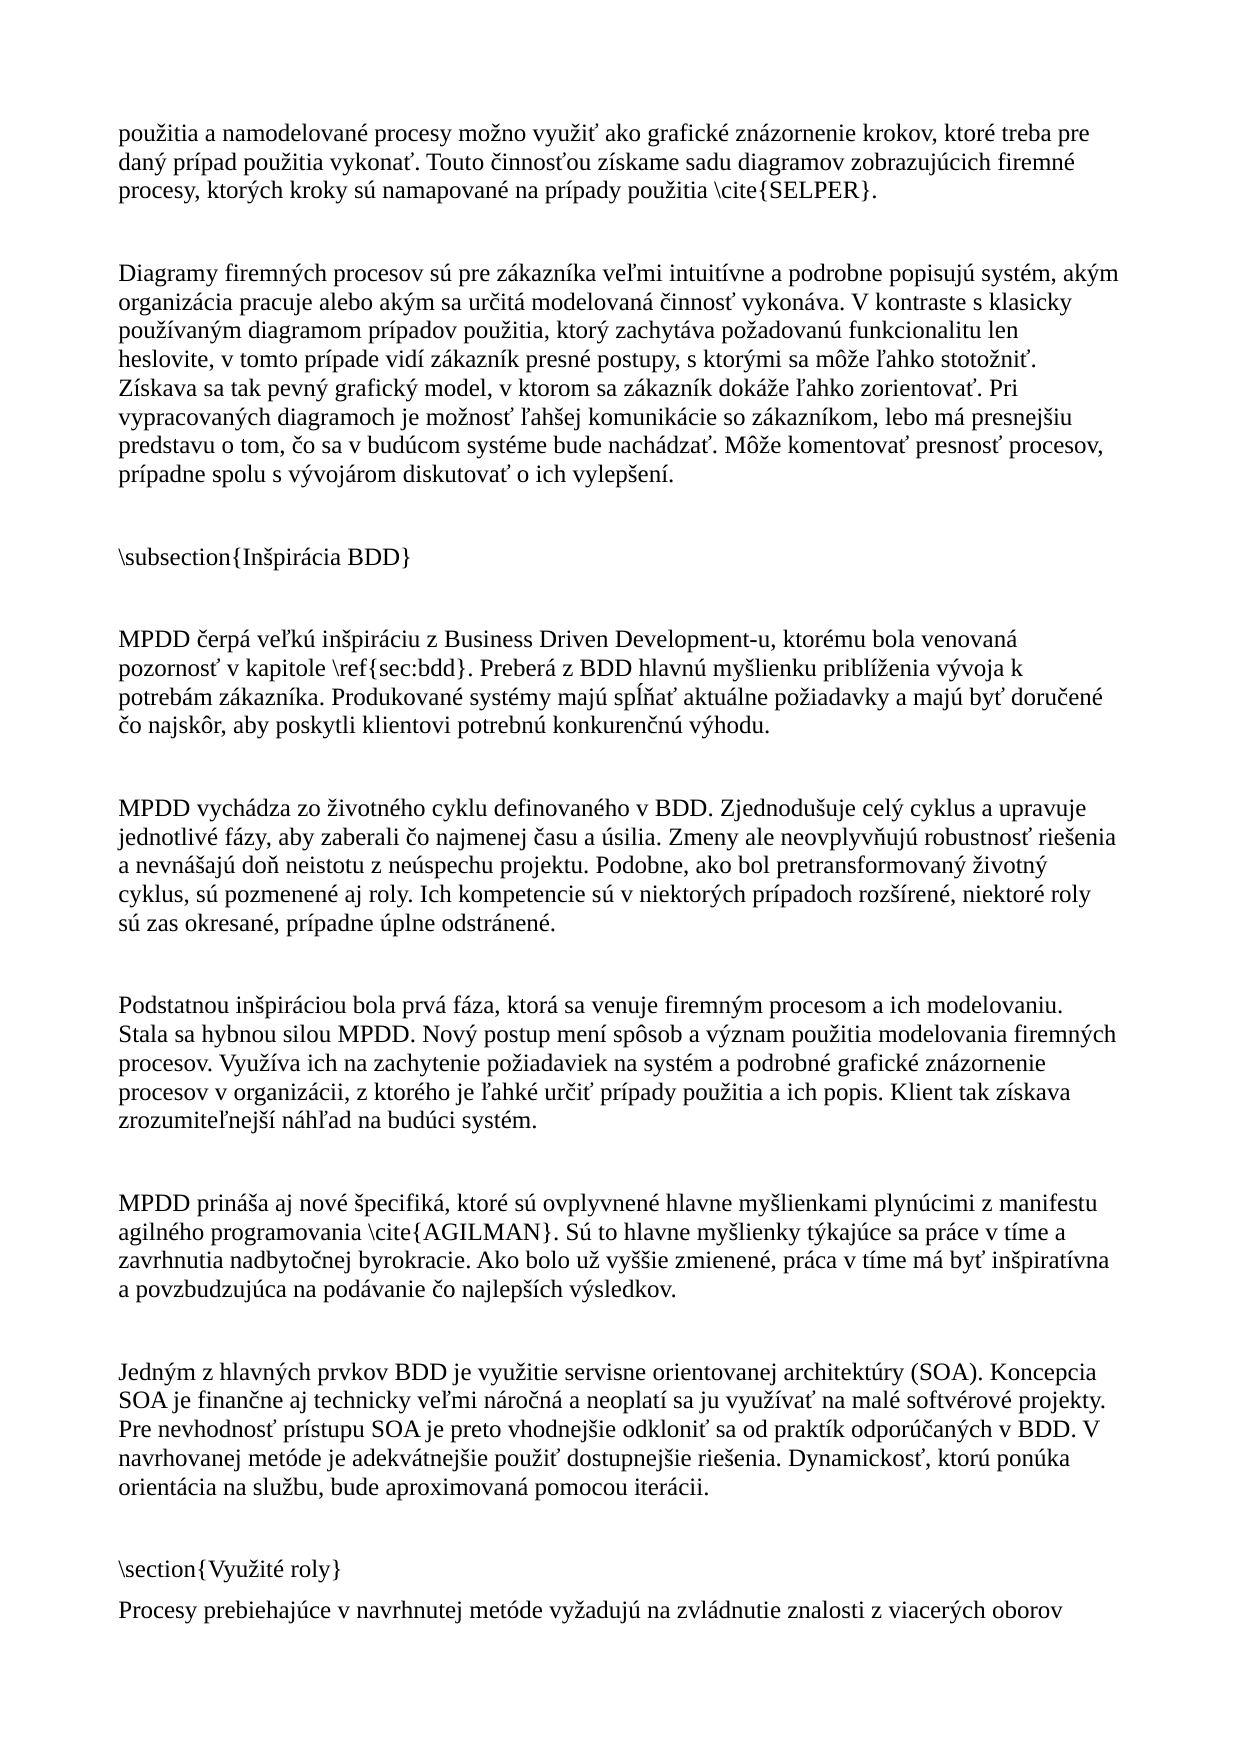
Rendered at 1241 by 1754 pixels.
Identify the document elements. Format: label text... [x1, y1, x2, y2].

text \section{Využité roly} [118, 1554, 1119, 1583]
text Diagramy firemných procesov sú pre zákazníka veľmi intuitívne a podrobne popisujú systém, akým organizácia pracuje alebo akým sa určitá modelovaná činnosť vykonáva. V kontraste s klasicky používaným diagramom prípadov použitia, ktorý zachytáva požadovanú funkcionalitu len heslovite, v tomto prípade vidí zákazník presné postupy, s ktorými sa môže ľahko stotožniť. Získava sa tak pevný grafický model, v ktorom sa zákazník dokáže ľahko zorientovať. Pri vypracovaných diagramoch je možnosť ľahšej komunikácie so zákazníkom, lebo má presnejšiu predstavu o tom, čo sa v budúcom systéme bude nachádzať. Môže komentovať presnosť procesov, prípadne spolu s vývojárom diskutovať o ich vylepšení. [118, 258, 1119, 488]
text použitia a namodelované procesy možno využiť ako grafické znázornenie krokov, ktoré treba pre daný prípad použitia vykonať. Touto činnosťou získame sadu diagramov zobrazujúcich firemné procesy, ktorých kroky sú namapované na prípady použitia \cite{SELPER}. [118, 118, 1119, 204]
text MPDD čerpá veľkú inšpiráciu z Business Driven Development-u, ktorému bola venovaná pozornosť v kapitole \ref{sec:bdd}. Preberá z BDD hlavnú myšlienku priblíženia vývoja k potrebám zákazníka. Produkované systémy majú spĺňať aktuálne požiadavky a majú byť doručené čo najskôr, aby poskytli klientovi potrebnú konkurenčnú výhodu. [118, 624, 1119, 739]
text MPDD vychádza zo životného cyklu definovaného v BDD. Zjednodušuje celý cyklus a upravuje jednotlivé fázy, aby zaberali čo najmenej času a úsilia. Zmeny ale neovplyvňujú robustnosť riešenia a nevnášajú doň neistotu z neúspechu projektu. Podobne, ako bol pretransformovaný životný cyklus, sú pozmenené aj roly. Ich kompetencie sú v niektorých prípadoch rozšírené, niektoré roly sú zas okresané, prípadne úplne odstránené. [118, 793, 1119, 937]
text Jedným z hlavných prvkov BDD je využitie servisne orientovanej architektúry (SOA). Koncepcia SOA je finančne aj technicky veľmi náročná a neoplatí sa ju využívať na malé softvérové projekty. Pre nevhodnosť prístupu SOA je preto vhodnejšie odkloniť sa od praktík odporúčaných v BDD. V navrhovanej metóde je adekvátnejšie použiť dostupnejšie riešenia. Dynamickosť, ktorú ponúka orientácia na službu, bude aproximovaná pomocou iterácii. [118, 1357, 1119, 1501]
text \subsection{Inšpirácia BDD} [118, 542, 1119, 571]
text Podstatnou inšpiráciou bola prvá fáza, ktorá sa venuje firemným procesom a ich modelovaniu. Stala sa hybnou silou MPDD. Nový postup mení spôsob a význam použitia modelovania firemných procesov. Využíva ich na zachytenie požiadaviek na systém a podrobné grafické znázornenie procesov v organizácii, z ktorého je ľahké určiť prípady použitia a ich popis. Klient tak získava zrozumiteľnejší náhľad na budúci systém. [118, 991, 1119, 1134]
text MPDD prináša aj nové špecifiká, ktoré sú ovplyvnené hlavne myšlienkami plynúcimi z manifestu agilného programovania \cite{AGILMAN}. Sú to hlavne myšlienky týkajúce sa práce v tíme a zavrhnutia nadbytočnej byrokracie. Ako bolo už vyššie zmienené, práca v tíme má byť inšpiratívna a povzbudzujúca na podávanie čo najlepších výsledkov. [118, 1188, 1119, 1303]
text Procesy prebiehajúce v navrhnutej metóde vyžadujú na zvládnutie znalosti z viacerých oborov [118, 1596, 1119, 1624]
